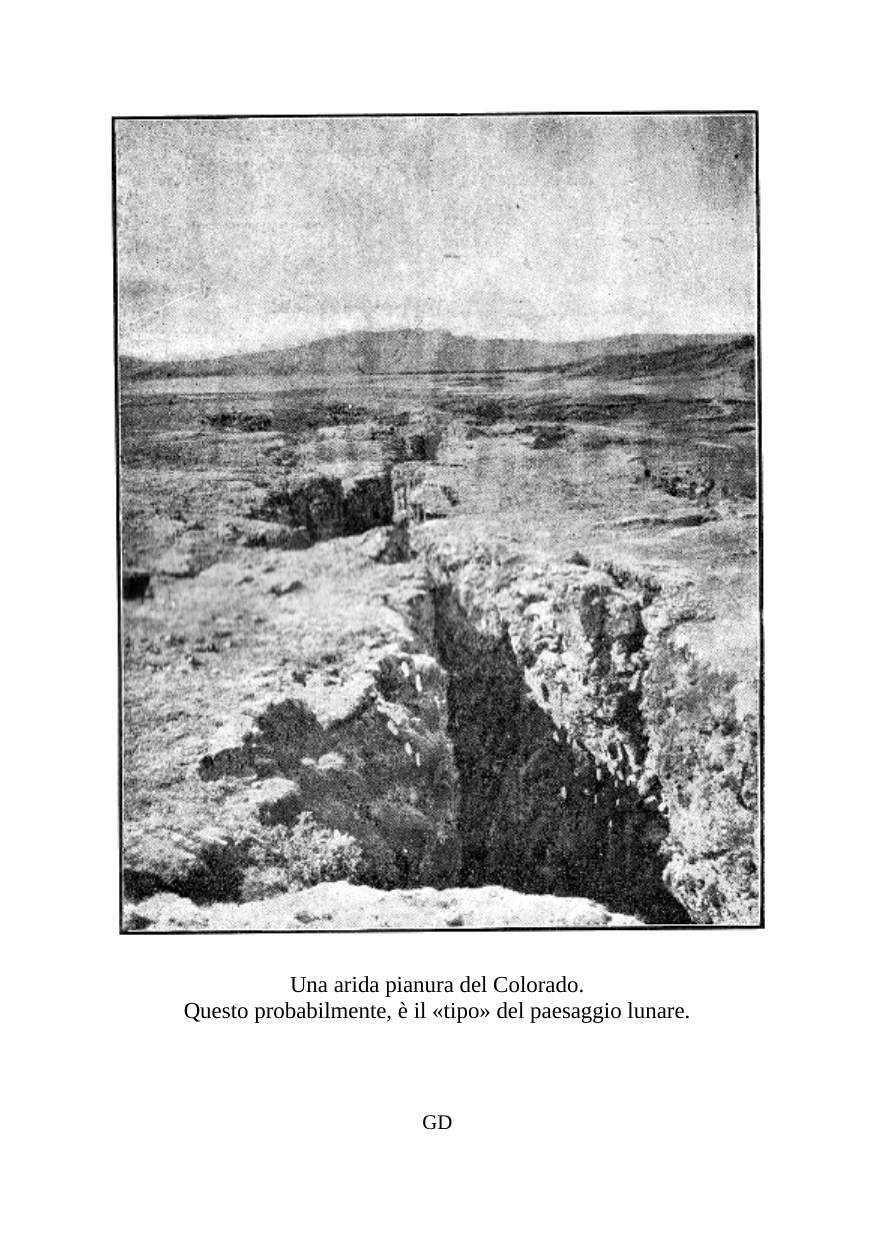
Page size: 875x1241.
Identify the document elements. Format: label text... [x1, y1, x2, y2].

table_header [106, 938, 768, 971]
table_cell Una arida pianura del Colorado. Questo probabilmente, è il «tipo» del paesaggio lunare. [106, 971, 768, 1053]
picture [106, 106, 768, 938]
